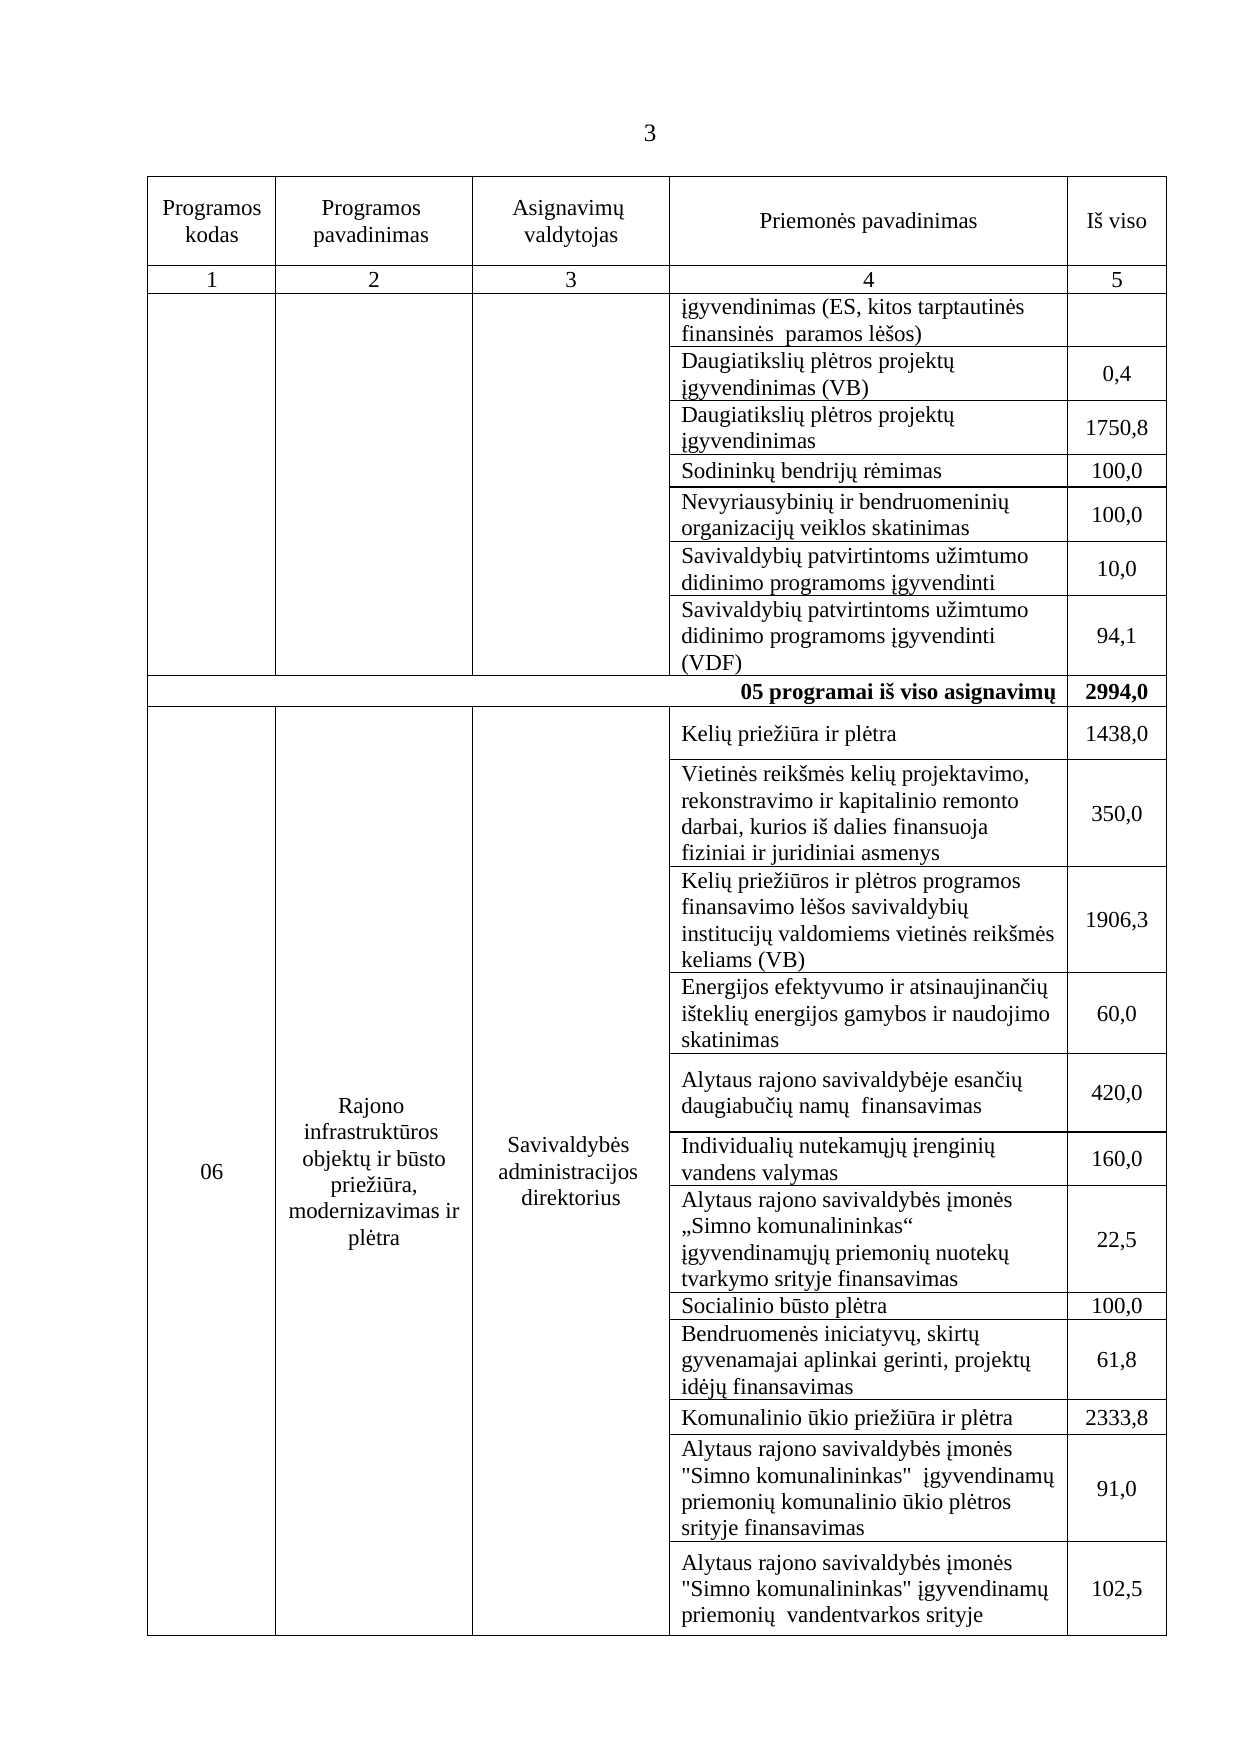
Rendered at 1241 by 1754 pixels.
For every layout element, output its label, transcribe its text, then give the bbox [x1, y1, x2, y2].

table_cell 2333,8 [1068, 1400, 1166, 1434]
table_cell 102,5 [1068, 1542, 1166, 1635]
table_cell 94,1 [1068, 596, 1166, 675]
table_cell 160,0 [1068, 1133, 1166, 1185]
table_cell Kelių priežiūra ir plėtra [670, 707, 1067, 759]
table_cell 22,5 [1068, 1186, 1166, 1292]
table_cell Kelių priežiūros ir plėtros programos finansavimo lėšos savivaldybių institucijų valdomiems vietinės reikšmės keliams (VB) [670, 867, 1067, 972]
table_cell 4 [670, 266, 1067, 292]
table_cell Alytaus rajono savivaldybės įmonės „Simno komunalininkas“ įgyvendinamųjų priemonių nuotekų tvarkymo srityje finansavimas [670, 1186, 1067, 1292]
table_cell Komunalinio ūkio priežiūra ir plėtra [670, 1400, 1067, 1434]
table_cell [276, 294, 472, 675]
table_cell Sodininkų bendrijų rėmimas [670, 455, 1067, 486]
table_cell 100,0 [1068, 488, 1166, 541]
table_cell 420,0 [1068, 1054, 1166, 1131]
table_cell 2994,0 [1068, 676, 1166, 706]
table_cell Vietinės reikšmės kelių projektavimo, rekonstravimo ir kapitalinio remonto darbai, kurios iš dalies finansuoja fiziniai ir juridiniai asmenys [670, 760, 1067, 866]
table_header Asignavimų valdytojas [473, 177, 669, 265]
table_cell 3 [473, 266, 669, 292]
table_header Priemonės pavadinimas [670, 177, 1067, 265]
table_cell 100,0 [1068, 1293, 1166, 1319]
table_cell Nevyriausybinių ir bendruomeninių organizacijų veiklos skatinimas [670, 488, 1067, 541]
table_header Programos kodas [148, 177, 275, 265]
table_cell įgyvendinimas (ES, kitos tarptautinės finansinės paramos lėšos) [670, 294, 1067, 346]
table_cell Daugiatikslių plėtros projektų įgyvendinimas (VB) [670, 347, 1067, 400]
table_cell Bendruomenės iniciatyvų, skirtų gyvenamajai aplinkai gerinti, projektų idėjų finansavimas [670, 1320, 1067, 1399]
table_cell 1438,0 [1068, 707, 1166, 759]
table_cell Savivaldybių patvirtintoms užimtumo didinimo programoms įgyvendinti (VDF) [670, 596, 1067, 675]
table_cell Socialinio būsto plėtra [670, 1293, 1067, 1319]
table_cell Alytaus rajono savivaldybėje esančių daugiabučių namų finansavimas [670, 1054, 1067, 1131]
table_cell 1 [148, 266, 275, 292]
table_cell 60,0 [1068, 973, 1166, 1052]
table_cell 350,0 [1068, 760, 1166, 866]
table_cell 91,0 [1068, 1435, 1166, 1541]
table_cell Savivaldybių patvirtintoms užimtumo didinimo programoms įgyvendinti [670, 542, 1067, 595]
table_cell 06 [148, 707, 275, 1635]
table_cell 1906,3 [1068, 867, 1166, 972]
table_cell 05 programai iš viso asignavimų [148, 676, 1067, 706]
table_header Iš viso [1068, 177, 1166, 265]
table_cell 100,0 [1068, 455, 1166, 486]
table_cell Rajono infrastruktūros objektų ir būsto priežiūra, modernizavimas ir plėtra [276, 707, 472, 1635]
table_cell Alytaus rajono savivaldybės įmonės "Simno komunalininkas" įgyvendinamų priemonių komunalinio ūkio plėtros srityje finansavimas [670, 1435, 1067, 1541]
table_cell Individualių nutekamųjų įrenginių vandens valymas [670, 1133, 1067, 1185]
table_cell [148, 294, 275, 675]
table_cell 2 [276, 266, 472, 292]
table_cell 61,8 [1068, 1320, 1166, 1399]
table_cell Daugiatikslių plėtros projektų įgyvendinimas [670, 401, 1067, 454]
table_cell Alytaus rajono savivaldybės įmonės "Simno komunalininkas" įgyvendinamų priemonių vandentvarkos srityje [670, 1542, 1067, 1635]
table_cell 1750,8 [1068, 401, 1166, 454]
table_header Programos pavadinimas [276, 177, 472, 265]
table_cell [1068, 294, 1166, 346]
table_cell 0,4 [1068, 347, 1166, 400]
table_cell 10,0 [1068, 542, 1166, 595]
table_cell 5 [1068, 266, 1166, 292]
table_cell Savivaldybės administracijos direktorius [473, 707, 669, 1635]
table_cell Energijos efektyvumo ir atsinaujinančių išteklių energijos gamybos ir naudojimo skatinimas [670, 973, 1067, 1052]
table_cell [473, 294, 669, 675]
